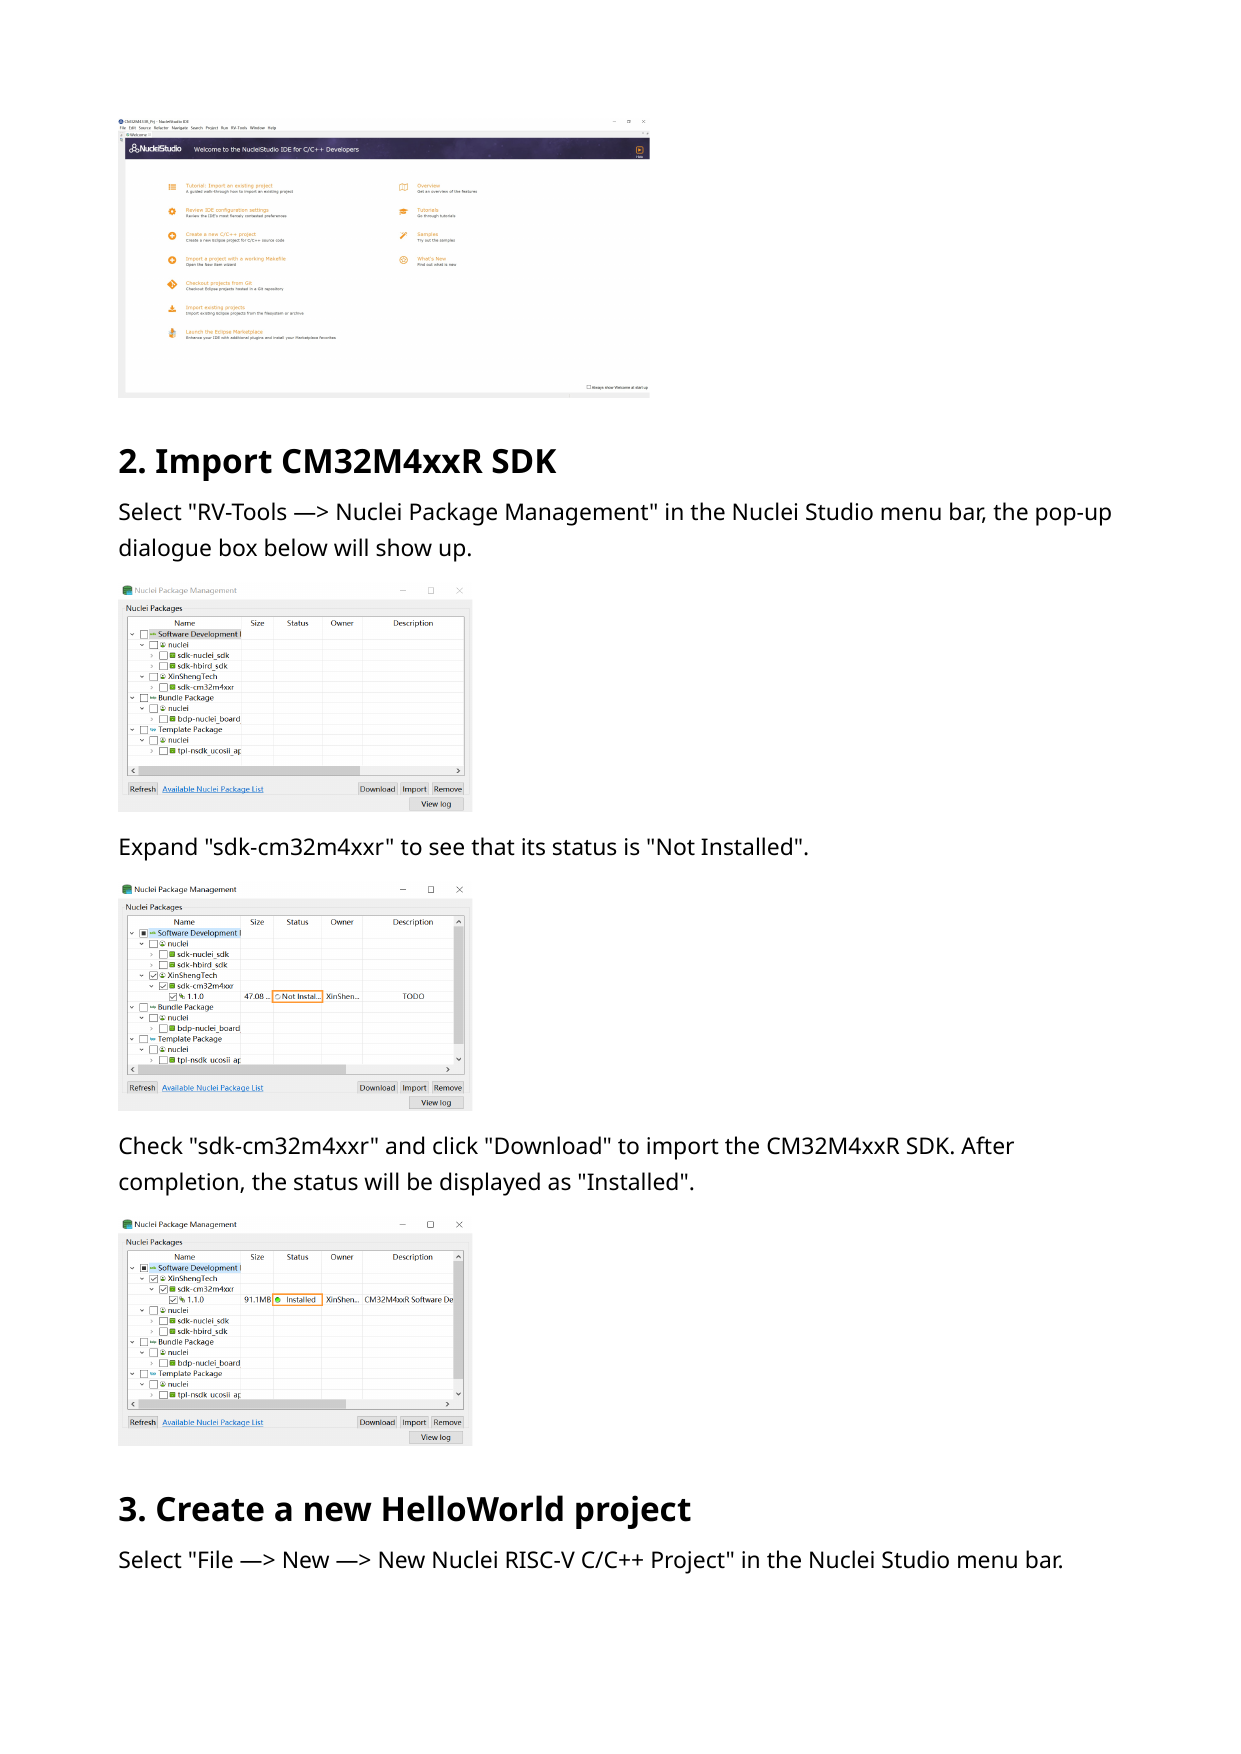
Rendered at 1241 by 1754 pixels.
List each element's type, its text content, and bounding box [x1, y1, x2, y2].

picture [118, 118, 650, 398]
text Check "sdk-cm32m4xxr" and click "Download" to import the CM32M4xxR SDK. After completion, the status will be displayed as "Installed". [118, 1130, 1122, 1197]
subtitle 3. Create a new HelloWorld project [118, 1486, 1122, 1532]
picture [118, 881, 473, 1111]
subtitle 2. Import CM32M4xxR SDK [118, 438, 1122, 483]
text Select "File —> New —> New Nuclei RISC-V C/C++ Project" in the Nuclei Studio menu bar. [118, 1544, 1122, 1575]
text Expand "sdk-cm32m4xxr" to see that its status is "Not Installed". [118, 831, 1122, 862]
picture [118, 582, 473, 812]
text Select "RV-Tools —> Nuclei Package Management" in the Nuclei Studio menu bar, the pop-up dialogue box below will show up. [118, 496, 1122, 563]
picture [118, 1216, 473, 1446]
